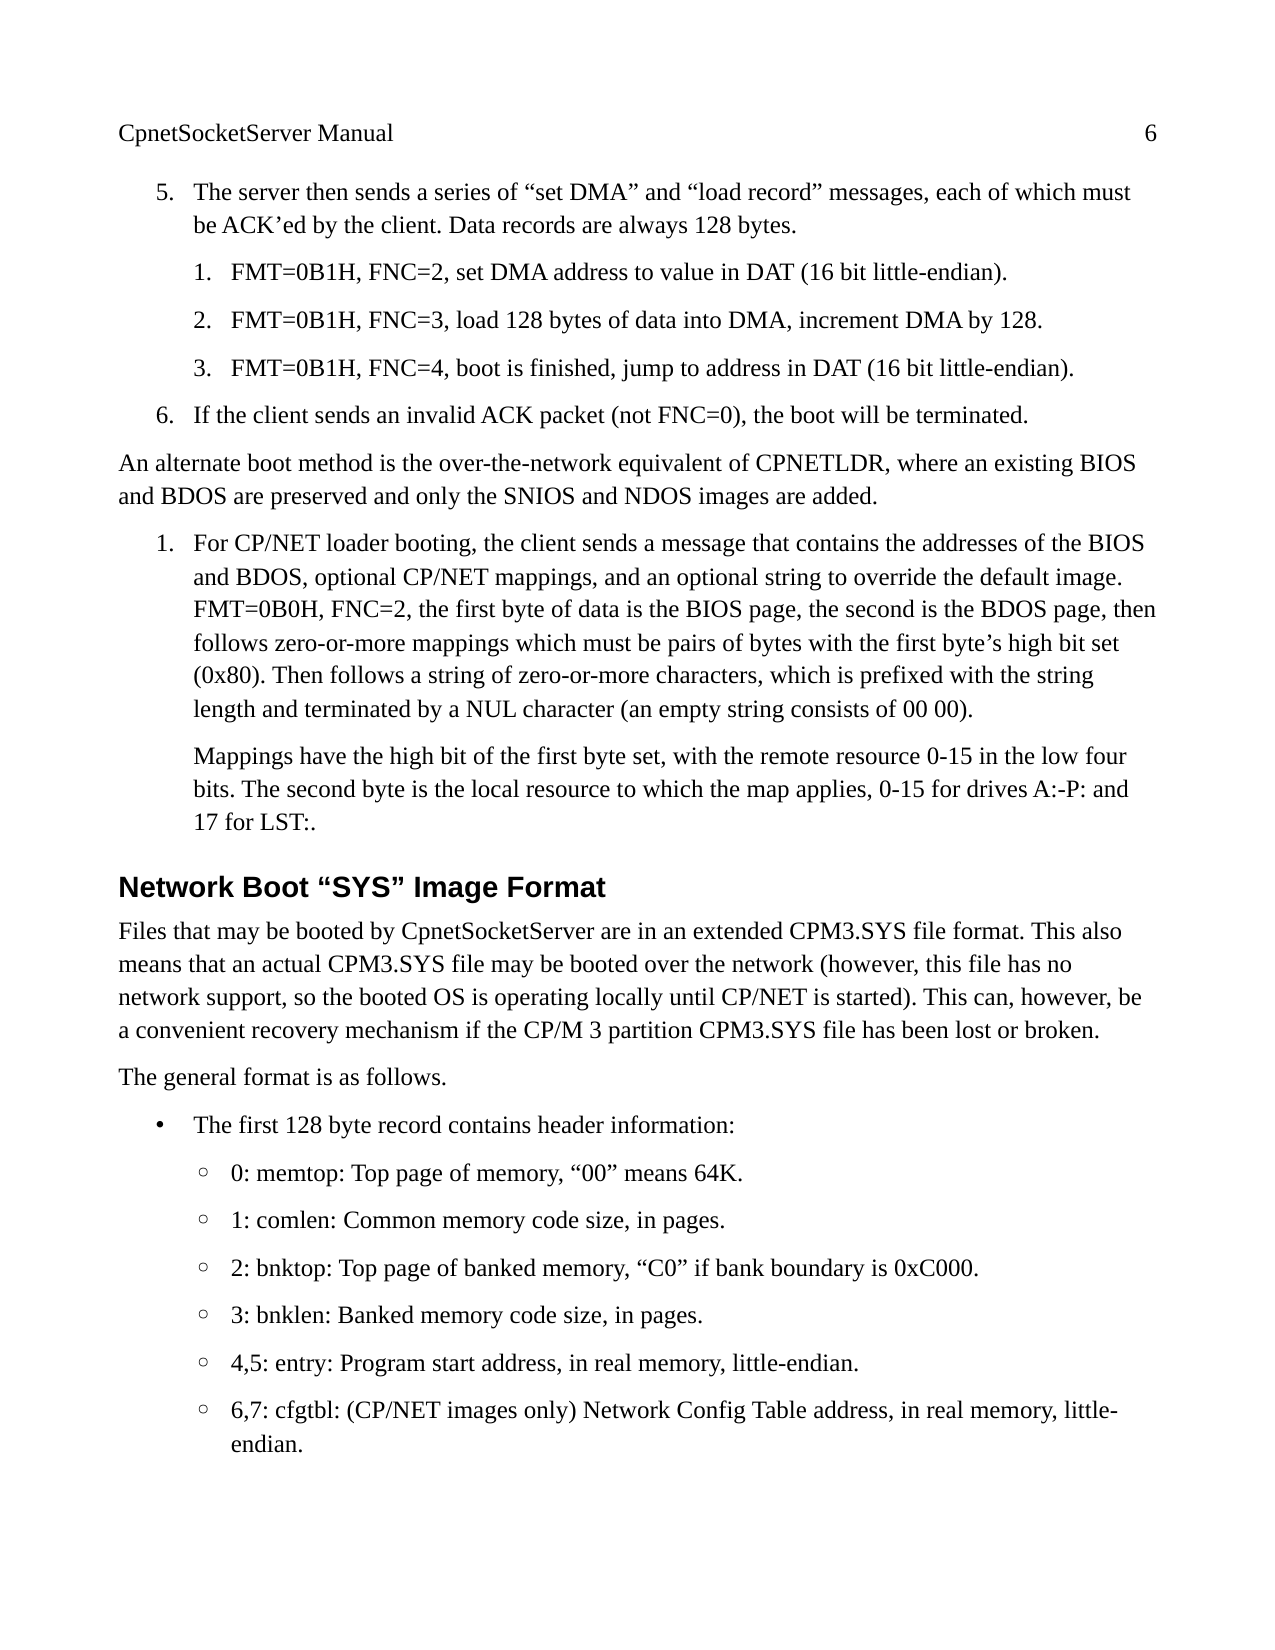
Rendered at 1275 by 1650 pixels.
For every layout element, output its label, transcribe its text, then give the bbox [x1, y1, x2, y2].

list Mappings have the high bit of the first byte set, with the remote resource 0-15 in the low four bits. The second byte is the local resource to which the map applies, 0-15 for drives A:-P: and 17 for LST:. [156, 741, 1157, 836]
list 4,5: entry: Program start address, in real memory, little-endian. [193, 1348, 1157, 1377]
text An alternate boot method is the over-the-network equivalent of CPNETLDR, where an existing BIOS and BDOS are preserved and only the SNIOS and NDOS images are added. [118, 448, 1157, 510]
list FMT=0B1H, FNC=4, boot is finished, jump to address in DAT (16 bit little-endian). [193, 353, 1157, 381]
text Files that may be booted by CpnetSocketServer are in an extended CPM3.SYS file format. This also means that an actual CPM3.SYS file may be booted over the network (however, this file has no network support, so the booted OS is operating locally until CP/NET is started). This can, however, be a convenient recovery mechanism if the CP/M 3 partition CPM3.SYS file has been lost or broken. [118, 916, 1157, 1043]
list 0: memtop: Top page of memory, “00” means 64K. [193, 1158, 1157, 1186]
list The server then sends a series of “set DMA” and “load record” messages, each of which must be ACK’ed by the client. Data records are always 128 bytes. [156, 177, 1157, 239]
list If the client sends an invalid ACK packet (not FNC=0), the boot will be terminated. [156, 400, 1157, 429]
text The general format is as follows. [118, 1062, 1157, 1091]
list The first 128 byte record contains header information: [156, 1110, 1157, 1139]
list 3: bnklen: Banked memory code size, in pages. [193, 1300, 1157, 1329]
list 2: bnktop: Top page of banked memory, “C0” if bank boundary is 0xC000. [193, 1253, 1157, 1282]
list 1: comlen: Common memory code size, in pages. [193, 1205, 1157, 1234]
list FMT=0B1H, FNC=3, load 128 bytes of data into DMA, increment DMA by 128. [193, 305, 1157, 334]
list For CP/NET loader booting, the client sends a message that contains the addresses of the BIOS and BDOS, optional CP/NET mappings, and an optional string to override the default image. FMT=0B0H, FNC=2, the first byte of data is the BIOS page, the second is the BDOS page, then follows zero-or-more mappings which must be pairs of bytes with the first byte’s high bit set (0x80). Then follows a string of zero-or-more characters, which is prefixed with the string length and terminated by a NUL character (an empty string consists of 00 00). [156, 528, 1157, 722]
list 6,7: cfgtbl: (CP/NET images only) Network Config Table address, in real memory, little-endian. [193, 1396, 1157, 1457]
list FMT=0B1H, FNC=2, set DMA address to value in DAT (16 bit little-endian). [193, 257, 1157, 286]
subtitle Network Boot “SYS” Image Format [118, 869, 1157, 903]
